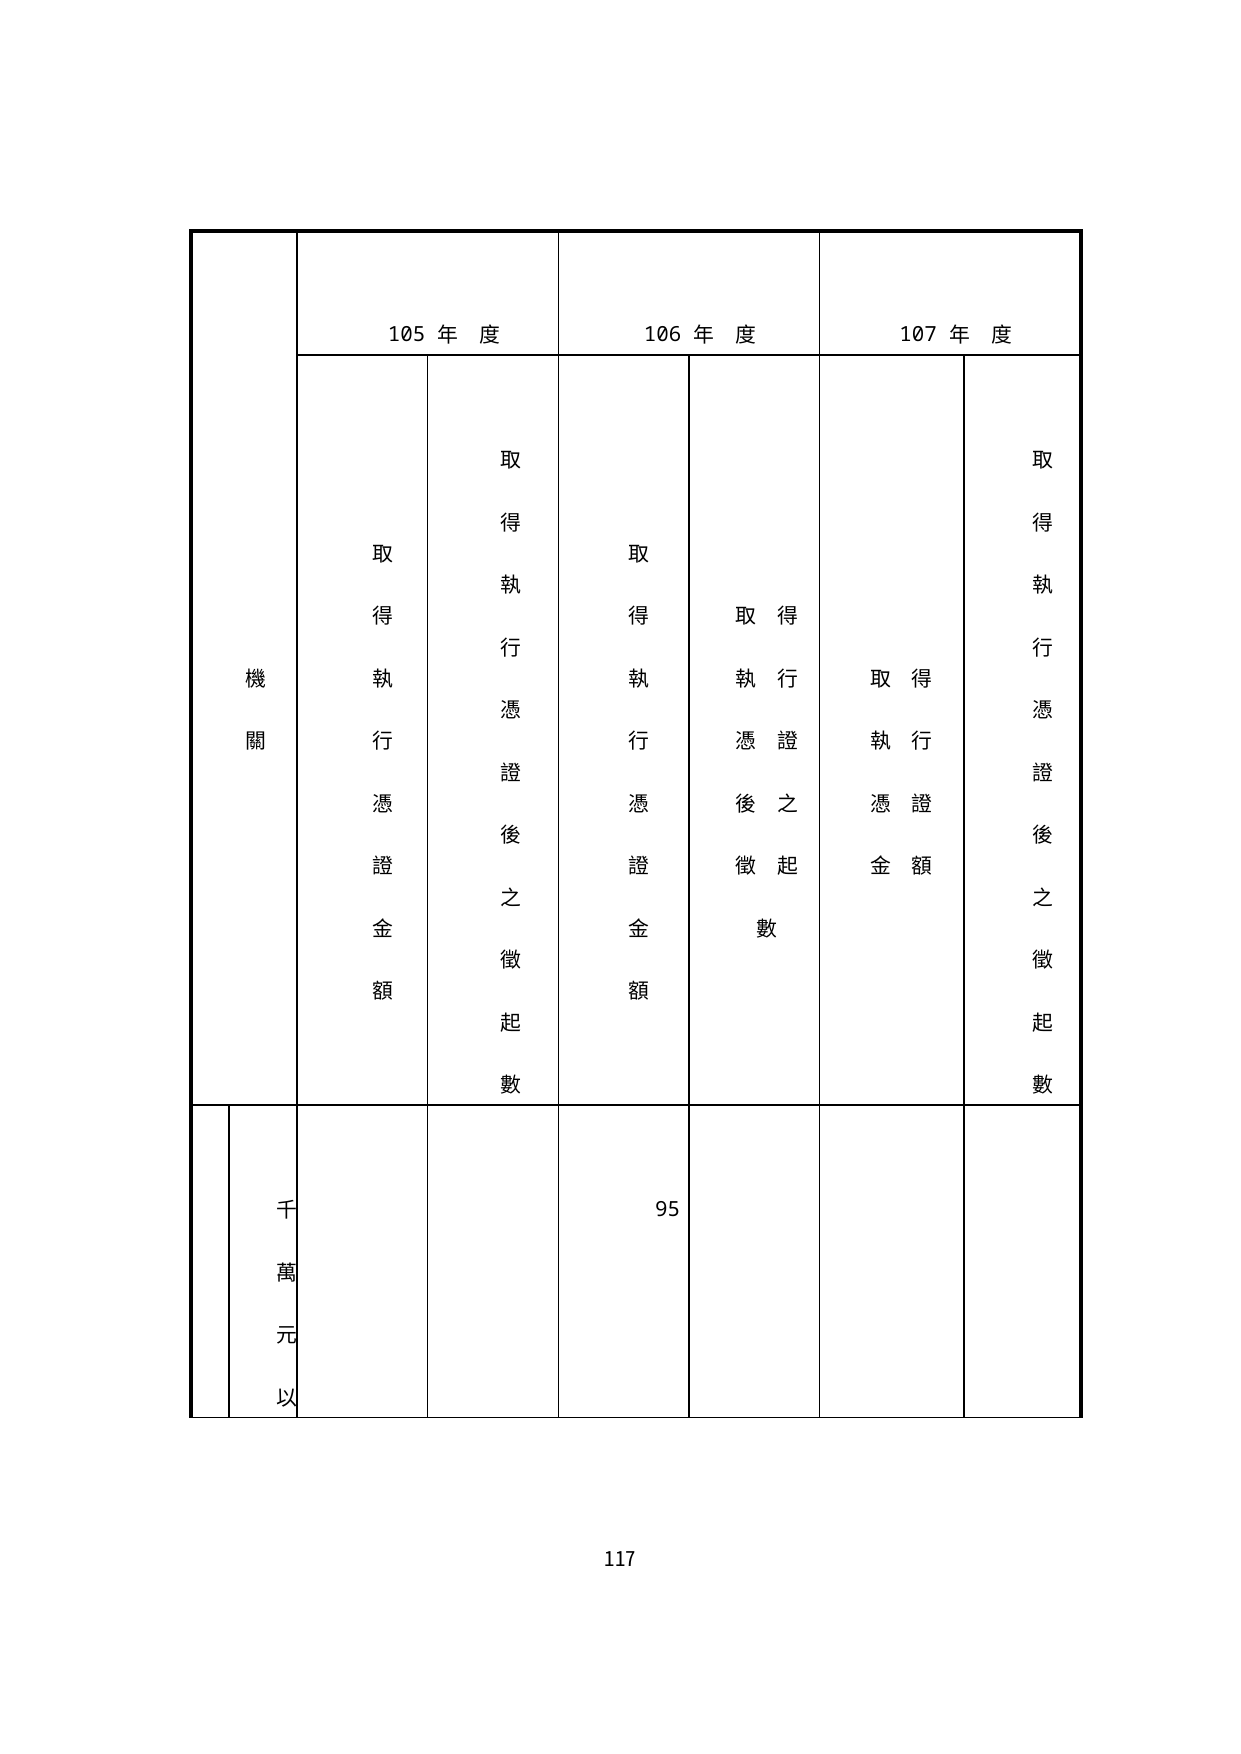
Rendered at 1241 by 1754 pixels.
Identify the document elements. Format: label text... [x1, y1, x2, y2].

table_cell [965, 1106, 1079, 1417]
table_cell [820, 1106, 963, 1417]
table_header 機關 [193, 233, 296, 1104]
table_cell [428, 1106, 558, 1417]
table_cell 取得執行憑證金額 [820, 356, 963, 1104]
table_cell 臺北國稅局 [193, 1106, 228, 1417]
table_cell 取得執行憑證後之徵起數 [965, 356, 1079, 1104]
table_cell 千萬元以 [230, 1106, 296, 1417]
table_cell 取得執行憑證後之徵起數 [428, 356, 558, 1104]
table_cell 取得執行憑證金額 [559, 356, 688, 1104]
table_header 105年度 [298, 233, 558, 354]
table_header 106年度 [559, 233, 819, 354]
table_cell [298, 1106, 427, 1417]
table_header 107年度 [820, 233, 1079, 354]
table_cell 取得執行憑證後之徵起數 [690, 356, 819, 1104]
table_cell [690, 1106, 819, 1417]
table_cell 取得執行憑證金額 [298, 356, 427, 1104]
table_cell 95 [559, 1106, 688, 1417]
